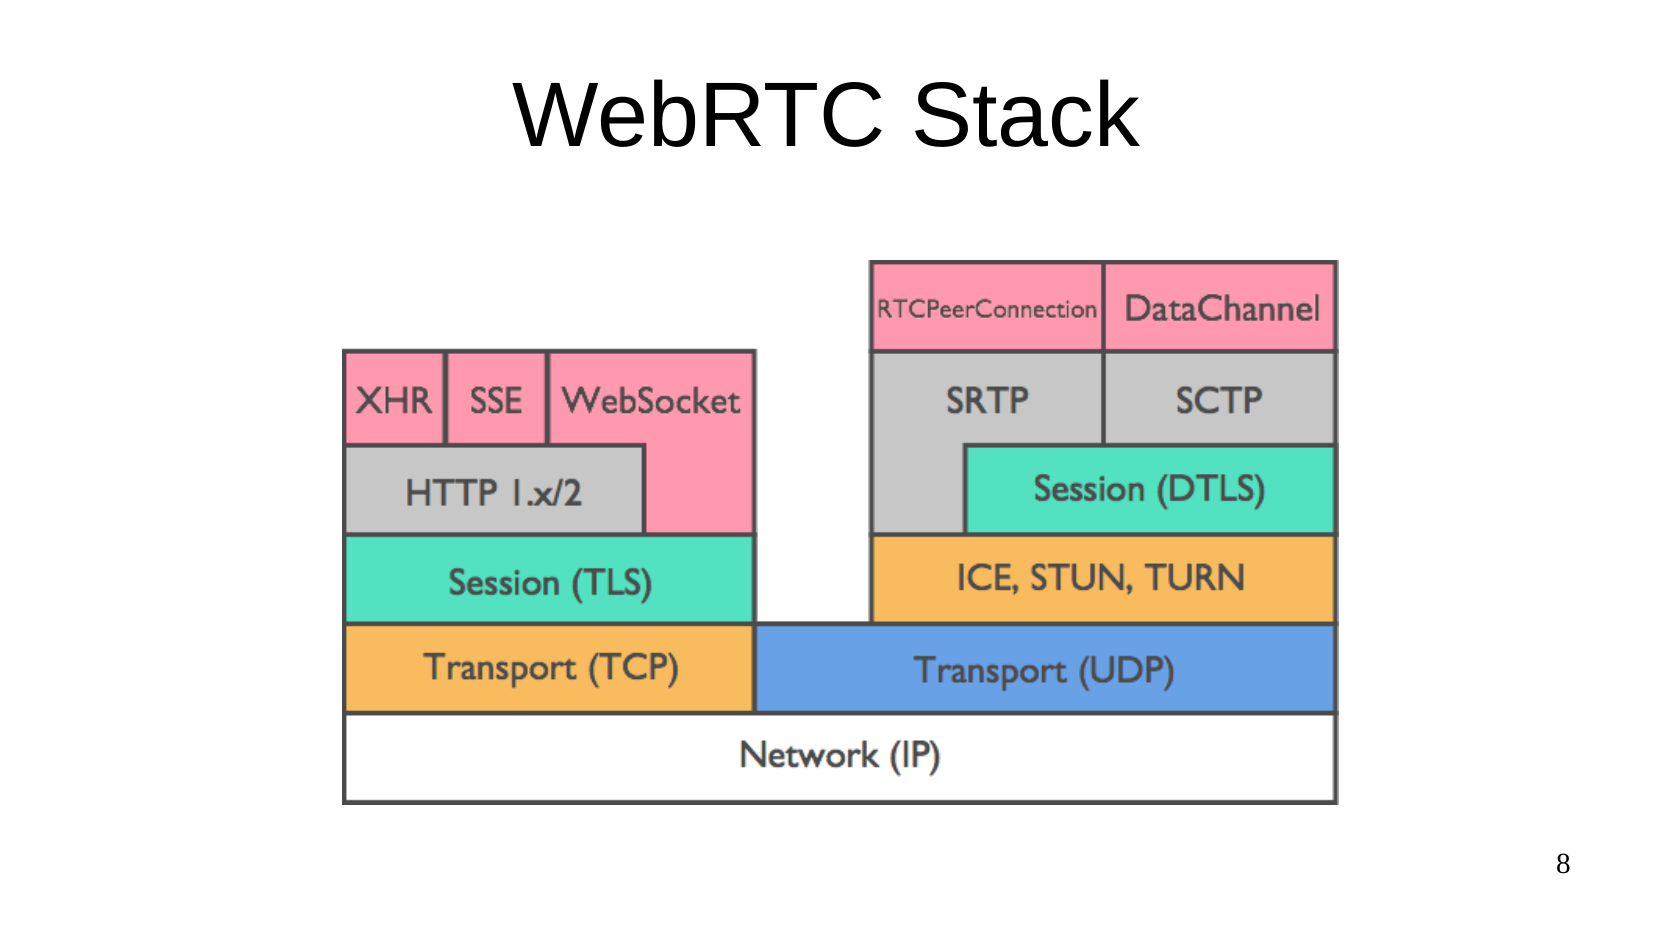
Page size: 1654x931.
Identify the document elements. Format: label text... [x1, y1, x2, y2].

title WebRTC Stack [82, 37, 1571, 193]
picture [342, 260, 1339, 805]
